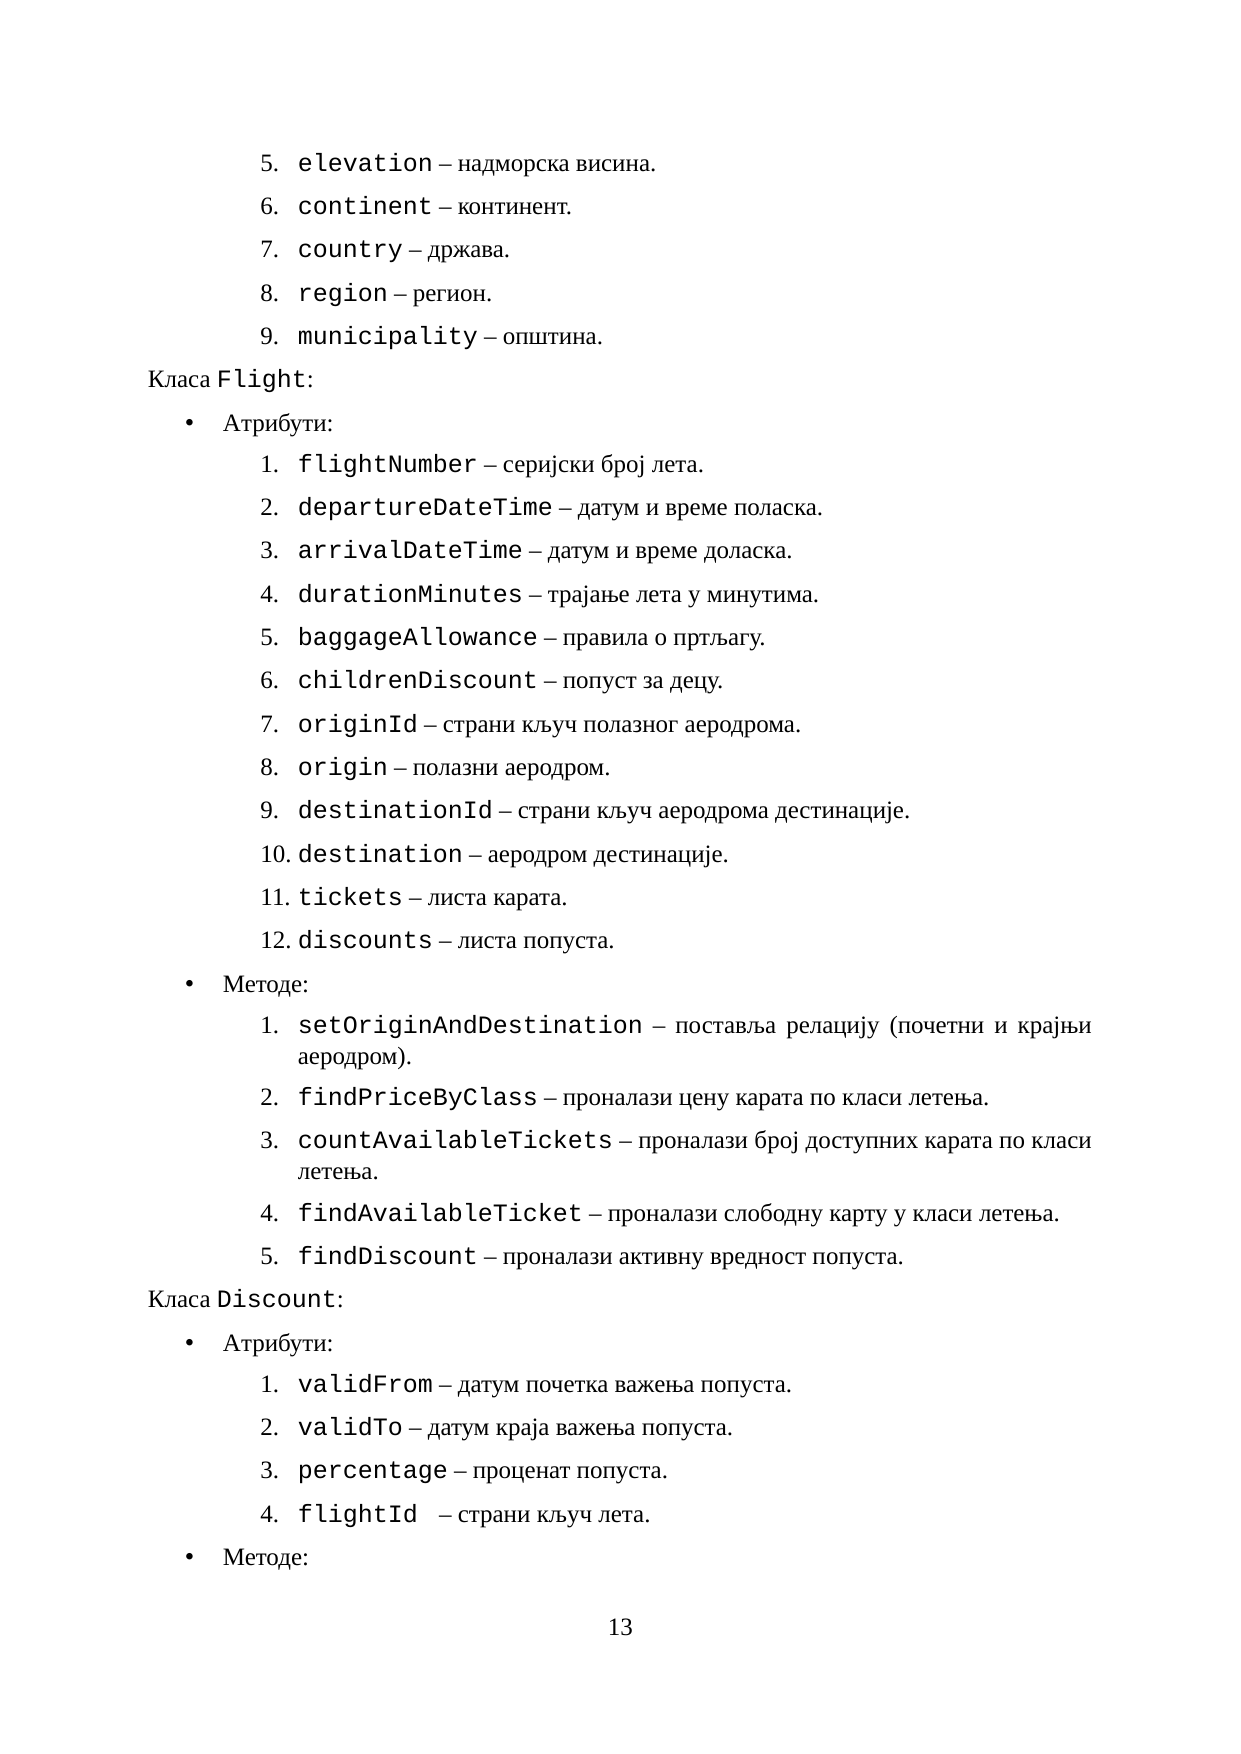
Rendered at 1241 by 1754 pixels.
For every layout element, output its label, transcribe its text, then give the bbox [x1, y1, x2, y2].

list Методе: [185, 1542, 1092, 1571]
list region – регион. [260, 278, 1092, 308]
list originId – страни кључ полазног аеродрома. [260, 709, 1092, 740]
text Класа Flight: [148, 364, 1092, 395]
list findPriceByClass – проналази цену карата по класи летења. [260, 1082, 1092, 1113]
list validTo – датум краја важења попуста. [260, 1412, 1092, 1443]
list setOriginAndDestination – поставља релацију (почетни и крајњи аеродром). [260, 1010, 1092, 1070]
list departureDateTime – датум и време поласка. [260, 492, 1092, 523]
list durationMinutes – трајање лета у минутима. [260, 579, 1092, 610]
list flightNumber – серијски број лета. [260, 449, 1092, 480]
list baggageAllowance – правила о пртљагу. [260, 622, 1092, 653]
list destinationId – страни кључ аеродрома дестинације. [260, 796, 1092, 826]
list Атрибути: [185, 1328, 1092, 1356]
list findDiscount – проналази активну вредност попуста. [260, 1241, 1092, 1272]
list tickets – листа карата. [260, 882, 1092, 913]
list validFrom – датум почетка важења попуста. [260, 1369, 1092, 1400]
list origin – полазни аеродром. [260, 752, 1092, 783]
list percentage – проценат попуста. [260, 1456, 1092, 1486]
list Атрибути: [185, 408, 1092, 436]
list municipality – општина. [260, 321, 1092, 352]
list destination – аеродром дестинације. [260, 839, 1092, 870]
list arrivalDateTime – датум и време доласка. [260, 536, 1092, 566]
list childrenDiscount – попуст за децу. [260, 666, 1092, 696]
list Методе: [185, 969, 1092, 998]
list elevation – надморска висина. [260, 148, 1092, 178]
list countAvailableTickets – проналази број доступних карата по класи летења. [260, 1126, 1092, 1185]
list flightId – страни кључ лета. [260, 1499, 1092, 1530]
text Класа Discount: [148, 1284, 1092, 1315]
list findAvailableTicket – проналази слободну карту у класи летења. [260, 1198, 1092, 1228]
list country – држава. [260, 234, 1092, 265]
list continent – континент. [260, 191, 1092, 222]
list discounts – листа попуста. [260, 926, 1092, 956]
